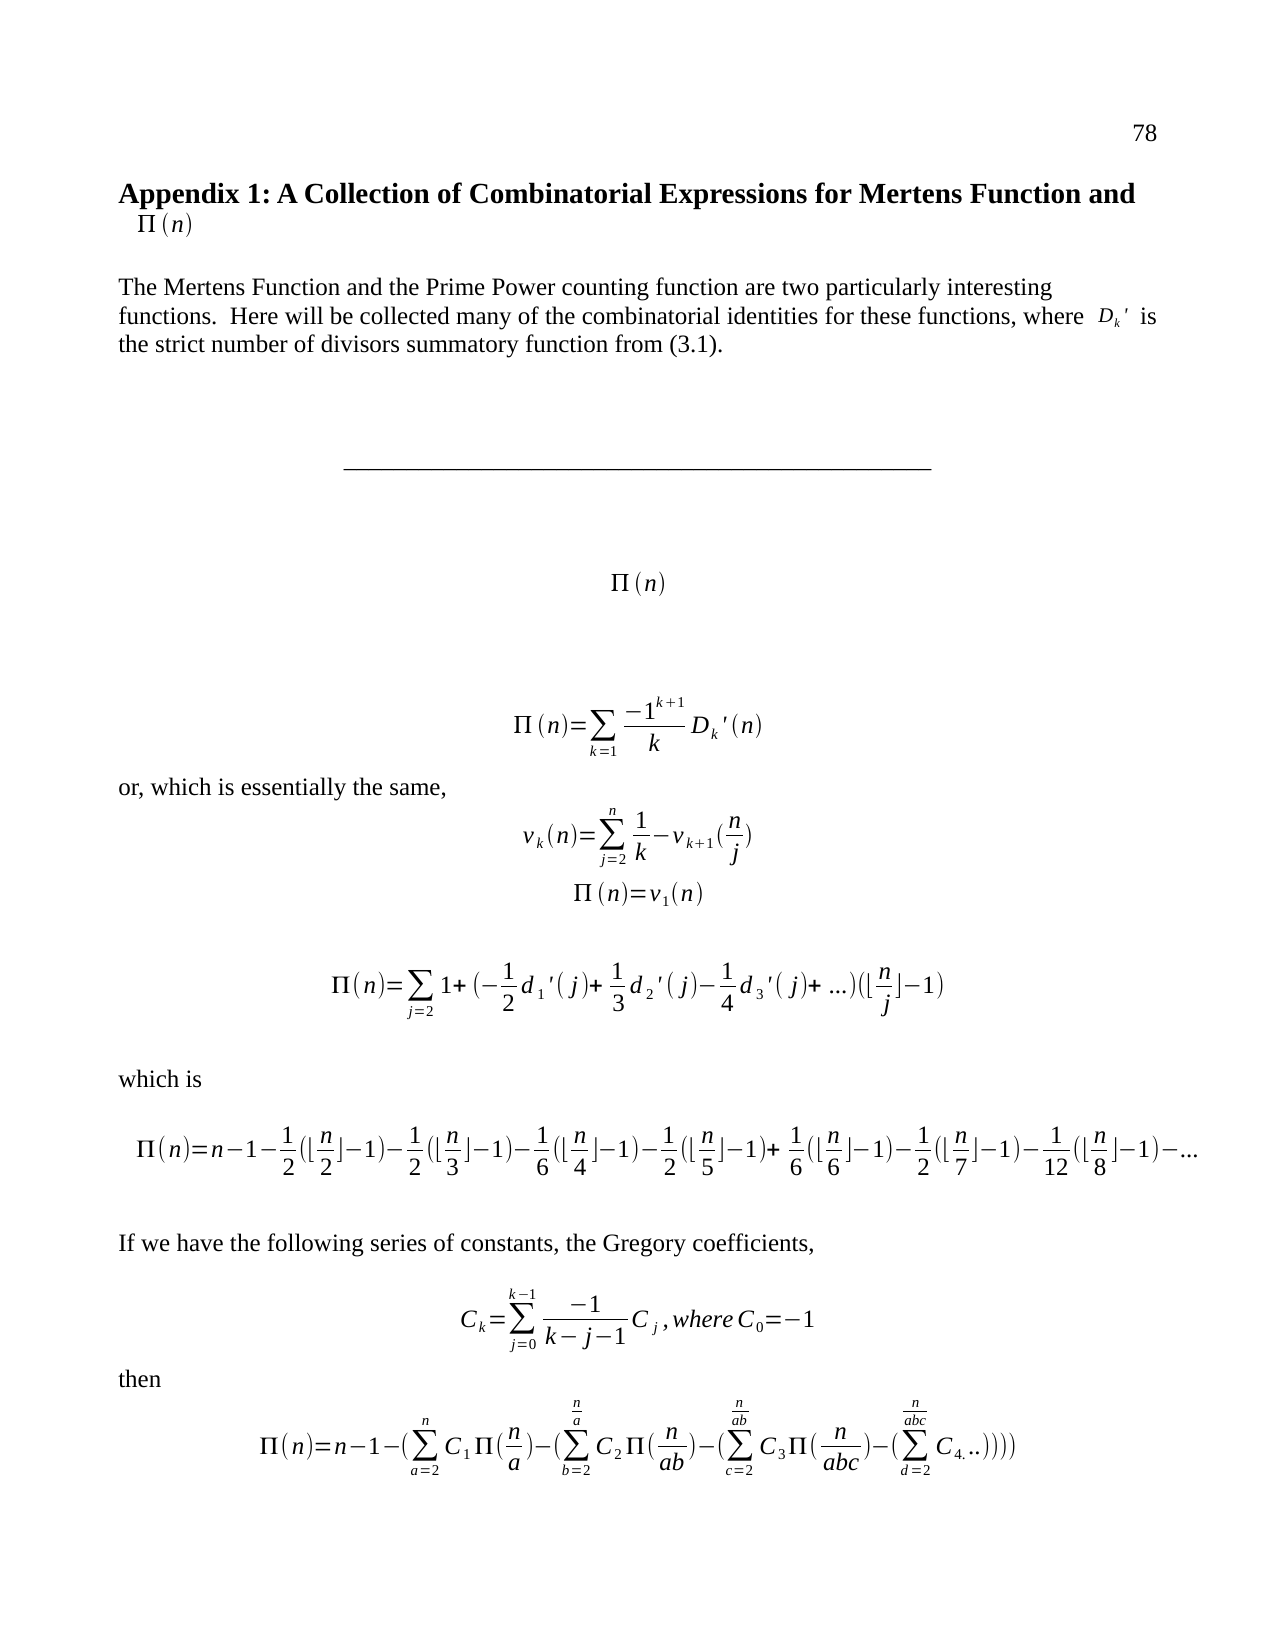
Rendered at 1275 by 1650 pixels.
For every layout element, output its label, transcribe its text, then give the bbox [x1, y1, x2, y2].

text Appendix 1: A Collection of Combinatorial Expressions for Mertens Function and [118, 176, 1157, 238]
text _______________________________________________ [118, 444, 1157, 473]
text The Mertens Function and the Prime Power counting function are two particularly interesting functions. Here will be collected many of the combinatorial identities for these functions, where is the strict number of divisors summatory function from (3.1). [118, 272, 1157, 358]
text which is [118, 1064, 1157, 1093]
text then [118, 1364, 1157, 1393]
text If we have the following series of constants, the Gregory coefficients, [118, 1228, 1157, 1257]
text or, which is essentially the same, [118, 772, 1157, 801]
